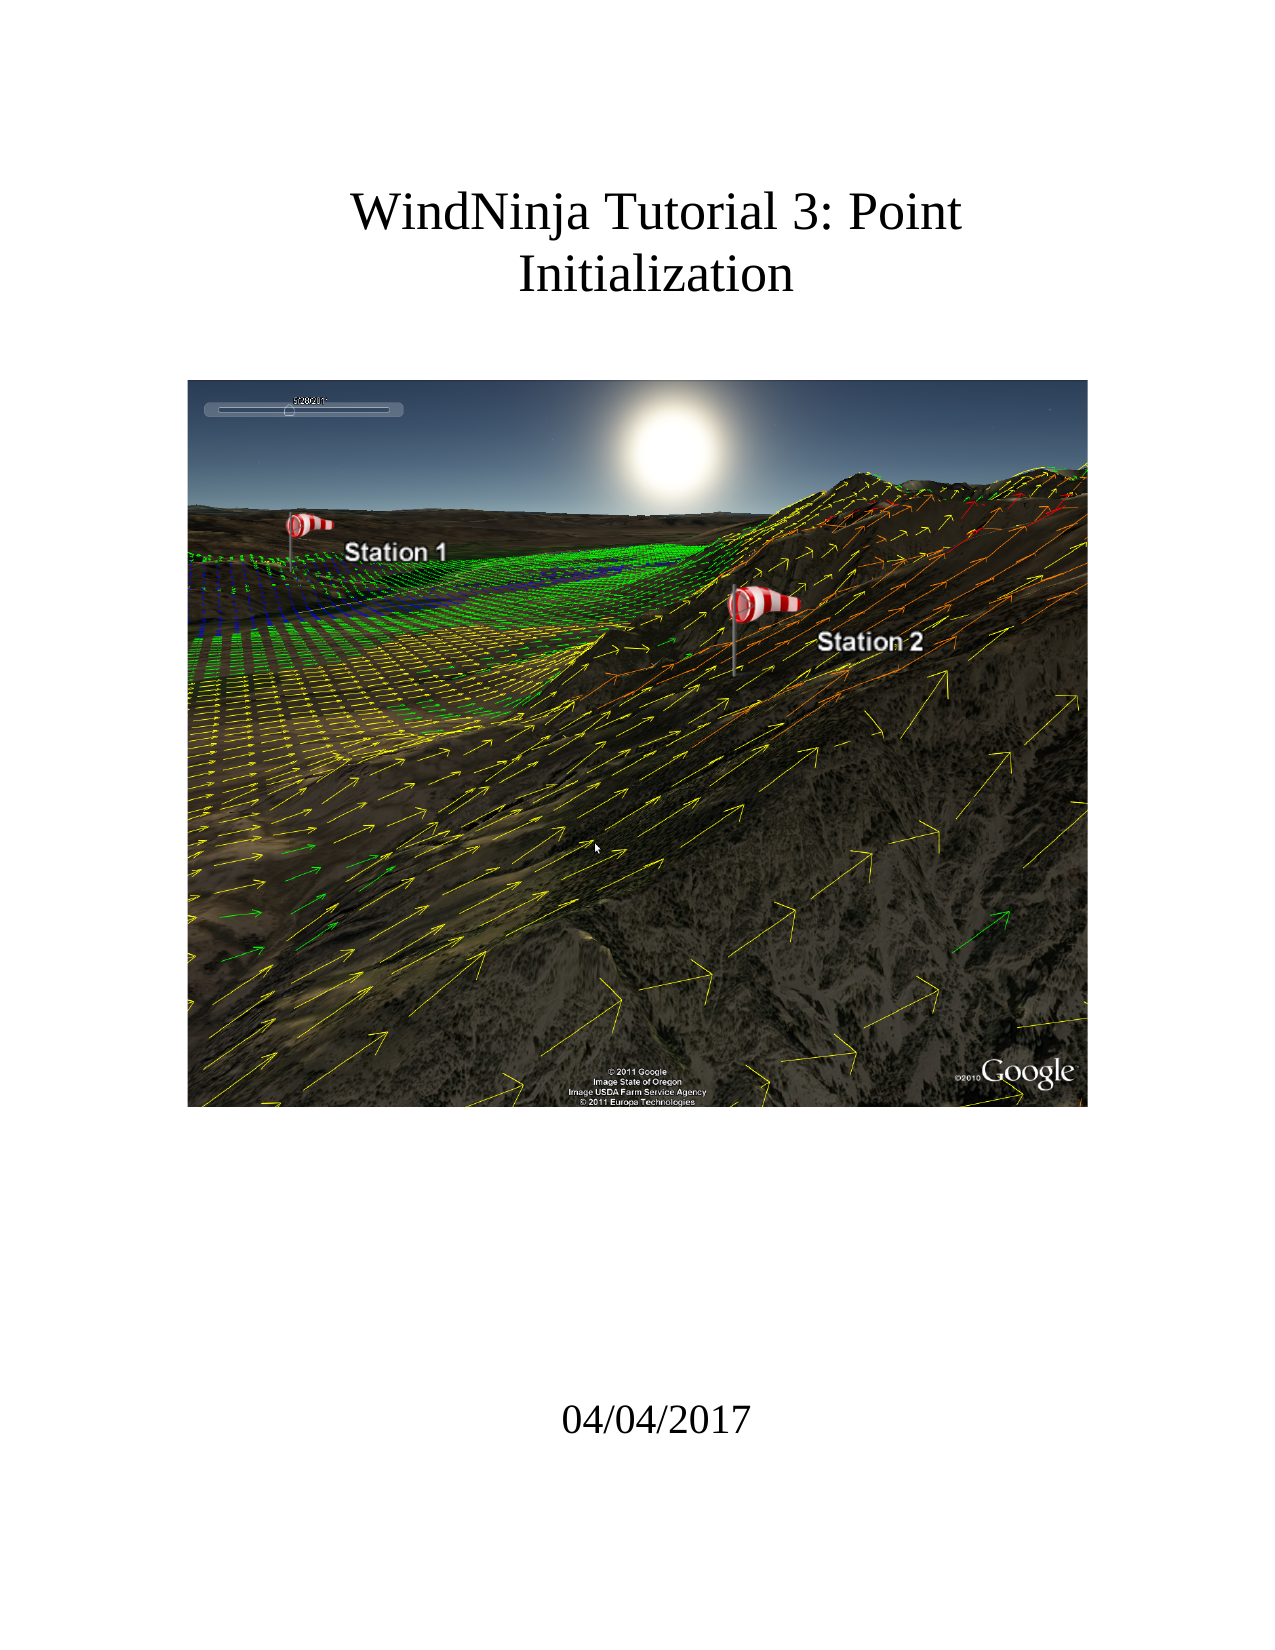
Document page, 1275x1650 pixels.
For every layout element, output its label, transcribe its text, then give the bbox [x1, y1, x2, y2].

picture [187, 380, 1088, 1107]
text WindNinja Tutorial 3: Point Initialization [225, 179, 1087, 303]
text 04/04/2017 [225, 1394, 1087, 1442]
